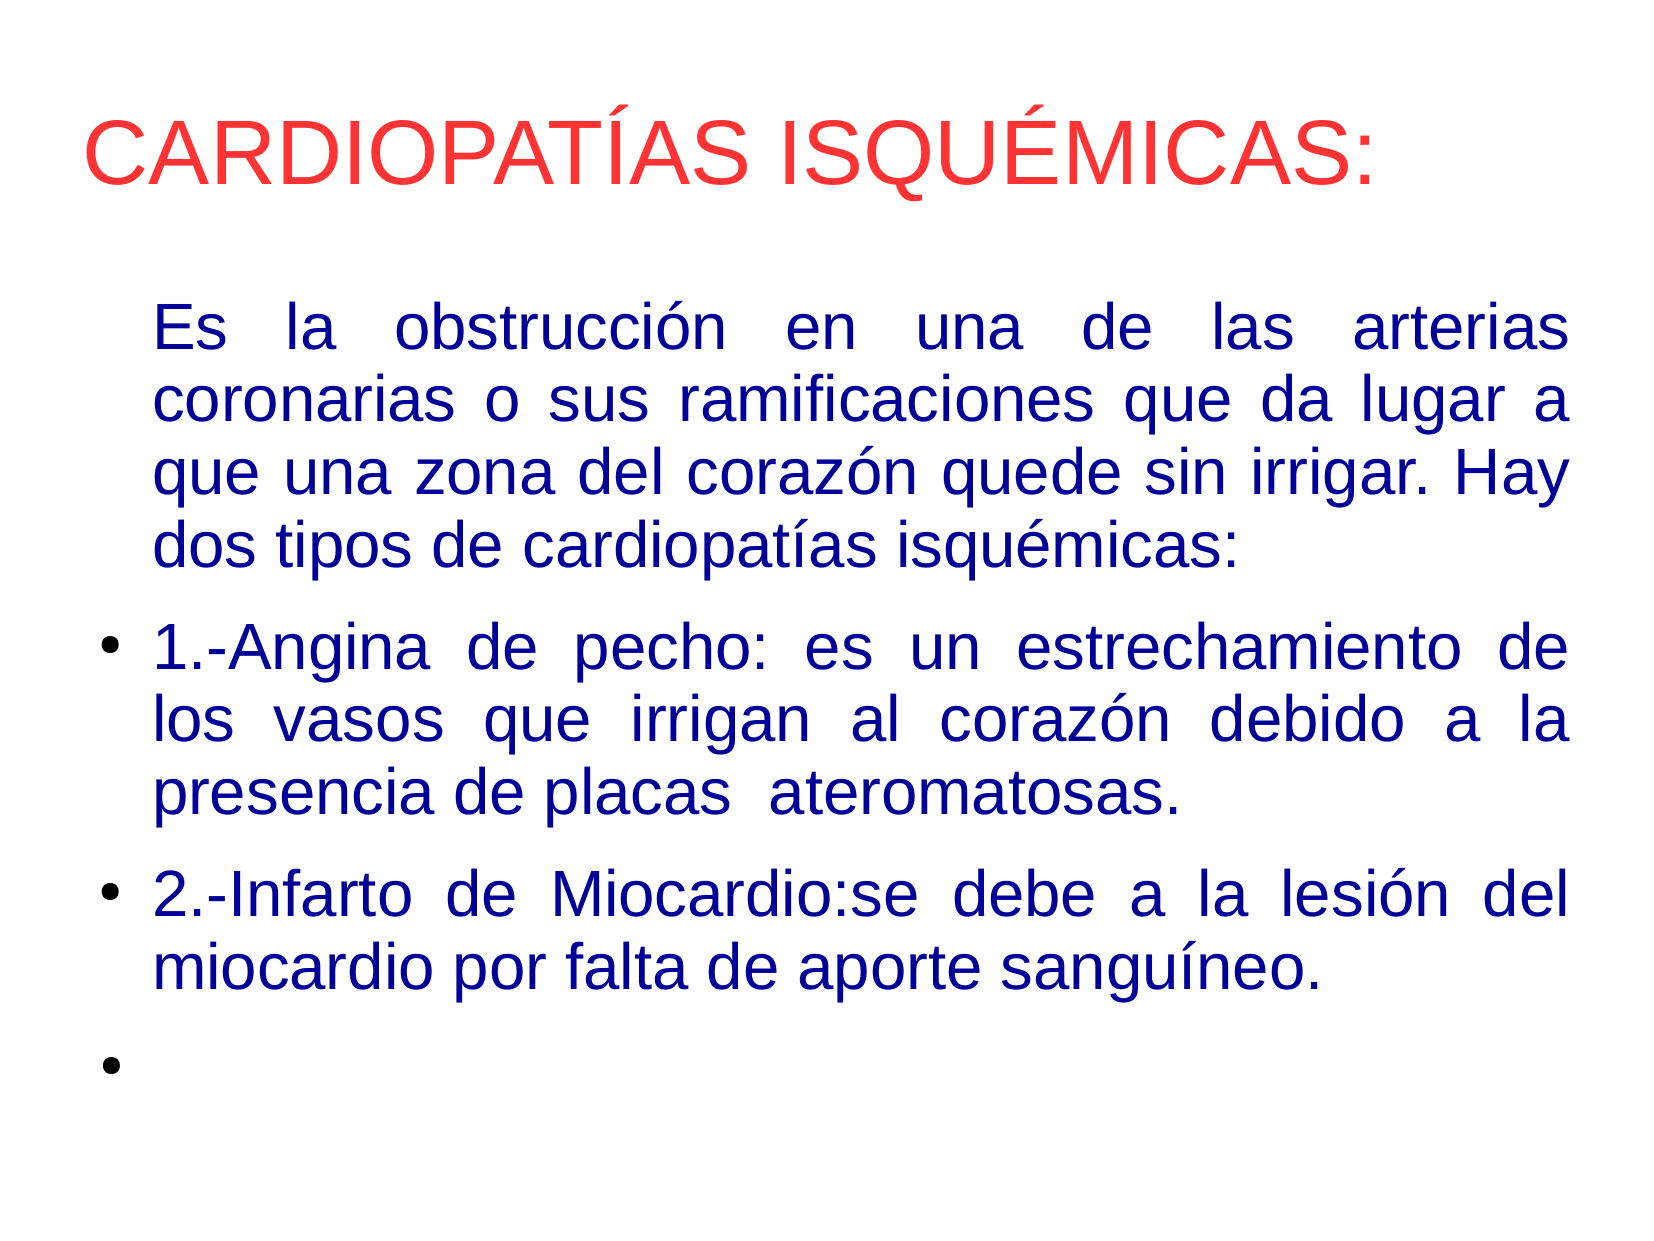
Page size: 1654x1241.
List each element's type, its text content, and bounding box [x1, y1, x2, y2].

title CARDIOPATÍAS ISQUÉMICAS: [82, 49, 1571, 257]
list Es la obstrucción en una de las arterias coronarias o sus ramificaciones que da lugar a que una zona del corazón quede sin irrigar. Hay dos tipos de cardiopatías isquémicas: 1.-Angina de pecho: es un estrechamiento de los vasos que irrigan al corazón debido a la presencia de placas ateromatosas. 2.-Infarto de Miocardio:se debe a la lesión del miocardio por falta de aporte sanguíneo. [82, 290, 1571, 1010]
